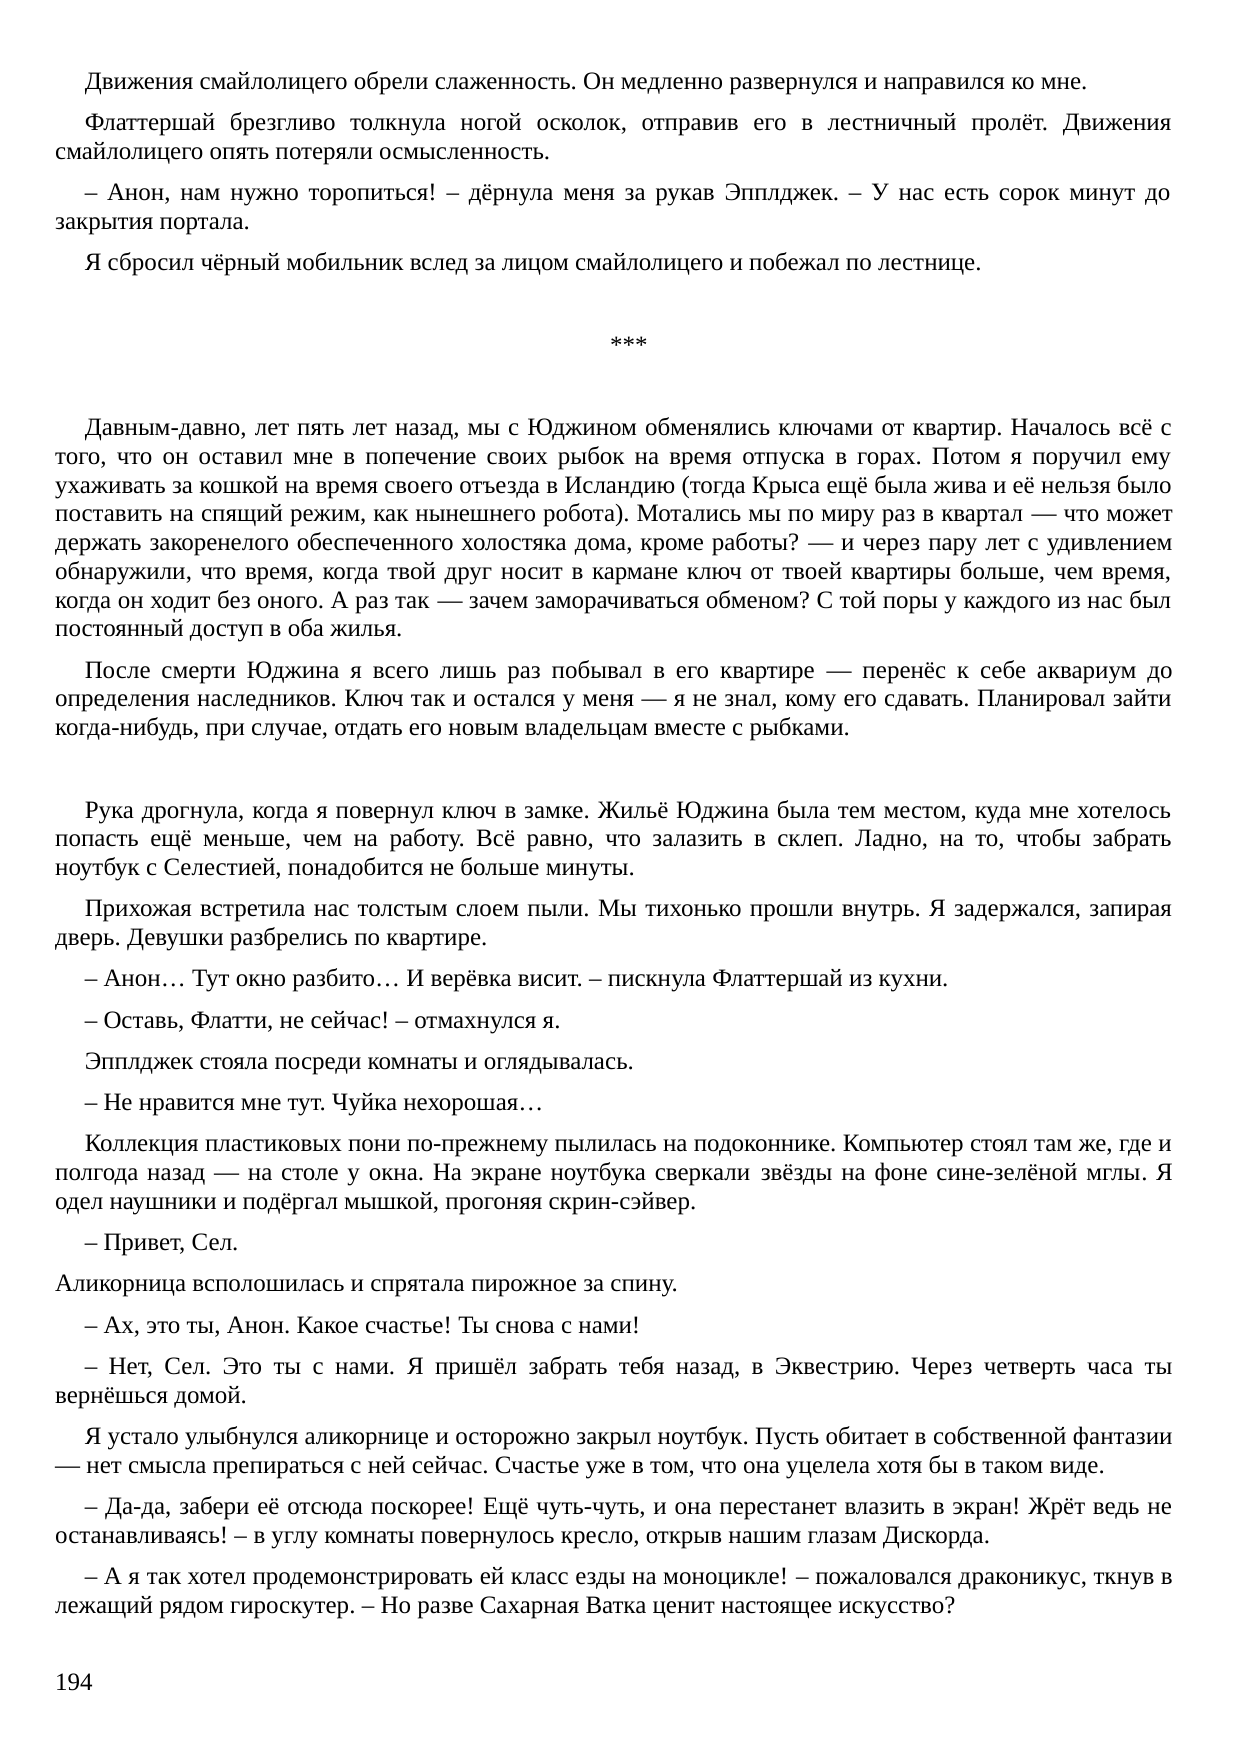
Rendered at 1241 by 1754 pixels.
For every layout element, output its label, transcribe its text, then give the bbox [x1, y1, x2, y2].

text Я устало улыбнулся аликорнице и осторожно закрыл ноутбук. Пусть обитает в собственной фантазии — нет смысла препираться с ней сейчас. Счастье уже в том, что она уцелела хотя бы в таком виде. [55, 1421, 1173, 1478]
text Я сбросил чёрный мобильник вслед за лицом смайлолицего и побежал по лестнице. [55, 247, 1173, 276]
text Прихожая встретила нас толстым слоем пыли. Мы тихонько прошли внутрь. Я задержался, запирая дверь. Девушки разбрелись по квартире. [55, 893, 1173, 951]
text Давным-давно, лет пять лет назад, мы с Юджином обменялись ключами от квартир. Началось всё с того, что он оставил мне в попечение своих рыбок на время отпуска в горах. Потом я поручил ему ухаживать за кошкой на время своего отъезда в Исландию (тогда Крыса ещё была жива и её нельзя было поставить на спящий режим, как нынешнего робота). Мотались мы по миру раз в квартал — что может держать закоренелого обеспеченного холостяка дома, кроме работы? — и через пару лет с удивлением обнаружили, что время, когда твой друг носит в кармане ключ от твоей квартиры больше, чем время, когда он ходит без оного. А раз так — зачем заморачиваться обменом? С той поры у каждого из нас был постоянный доступ в оба жилья. [55, 412, 1173, 642]
text Аликорница всполошилась и спрятала пирожное за спину. [55, 1268, 1173, 1297]
text – Да-да, забери её отсюда поскорее! Ещё чуть-чуть, и она перестанет влазить в экран! Жрёт ведь не останавливаясь! – в углу комнаты повернулось кресло, открыв нашим глазам Дискорда. [55, 1491, 1173, 1548]
text – Нет, Сел. Это ты с нами. Я пришёл забрать тебя назад, в Эквестрию. Через четверть часа ты вернёшься домой. [55, 1351, 1173, 1408]
text Коллекция пластиковых пони по-прежнему пылилась на подоконнике. Компьютер стоял там же, где и полгода назад — на столе у окна. На экране ноутбука сверкали звёзды на фоне сине-зелёной мглы. Я одел наушники и подёргал мышкой, прогоняя скрин-сэйвер. [55, 1128, 1173, 1215]
text *** [55, 330, 1173, 358]
text Рука дрогнула, когда я повернул ключ в замке. Жильё Юджина была тем местом, куда мне хотелось попасть ещё меньше, чем на работу. Всё равно, что залазить в склеп. Ладно, на то, чтобы забрать ноутбук с Селестией, понадобится не больше минуты. [55, 795, 1173, 881]
text – Анон… Тут окно разбито… И верёвка висит. – пискнула Флаттершай из кухни. [55, 963, 1173, 992]
text Флаттершай брезгливо толкнула ногой осколок, отправив его в лестничный пролёт. Движения смайлолицего опять потеряли осмысленность. [55, 107, 1173, 165]
text – Не нравится мне тут. Чуйка нехорошая… [55, 1087, 1173, 1116]
text – Анон, нам нужно торопиться! – дёрнула меня за рукав Эпплджек. – У нас есть сорок минут до закрытия портала. [55, 177, 1173, 235]
text Эпплджек стояла посреди комнаты и оглядывалась. [55, 1046, 1173, 1075]
text – А я так хотел продемонстрировать ей класс езды на моноцикле! – пожаловался драконикус, ткнув в лежащий рядом гироскутер. – Но разве Сахарная Ватка ценит настоящее искусство? [55, 1561, 1173, 1618]
text – Оставь, Флатти, не сейчас! – отмахнулся я. [55, 1005, 1173, 1033]
text – Привет, Сел. [55, 1227, 1173, 1256]
text Движения смайлолицего обрели слаженность. Он медленно развернулся и направился ко мне. [55, 66, 1173, 95]
text – Ах, это ты, Анон. Какое счастье! Ты снова с нами! [55, 1310, 1173, 1338]
text После смерти Юджина я всего лишь раз побывал в его квартире — перенёс к себе аквариум до определения наследников. Ключ так и остался у меня — я не знал, кому его сдавать. Планировал зайти когда-нибудь, при случае, отдать его новым владельцам вместе с рыбками. [55, 655, 1173, 741]
